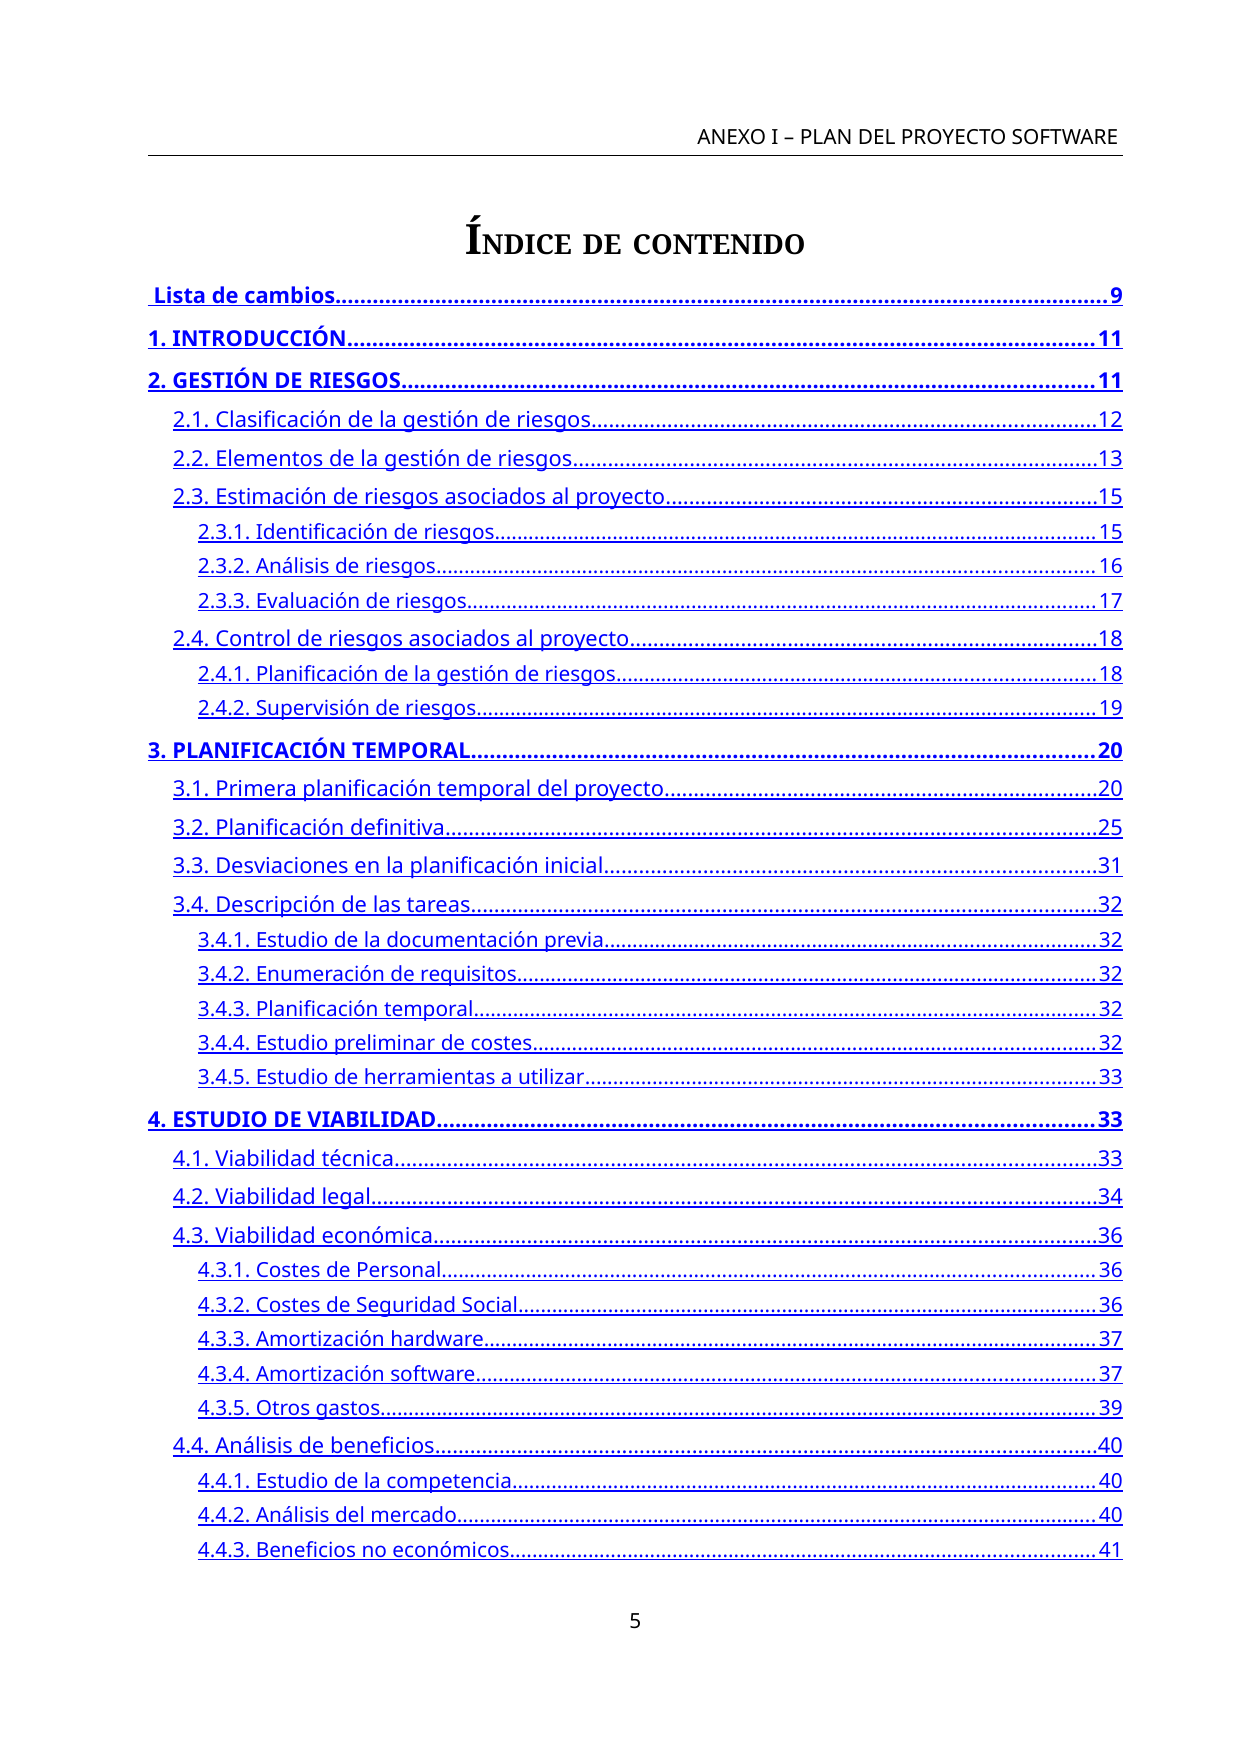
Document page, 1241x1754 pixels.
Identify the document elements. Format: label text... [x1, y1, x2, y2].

text 2.2. Elementos de la gestión de riesgos 13 [173, 443, 1123, 468]
text 3.4. Descripción de las tareas 32 [173, 889, 1123, 914]
text 4.4. Análisis de beneficios 40 [173, 1430, 1123, 1455]
text 4.4.3. Beneficios no económicos 41 [198, 1535, 1123, 1559]
text 4.3.2. Costes de Seguridad Social 36 [198, 1290, 1123, 1314]
text 3.4.4. Estudio preliminar de costes 32 [198, 1028, 1123, 1052]
text 3.3. Desviaciones en la planificación inicial 31 [173, 851, 1123, 876]
text 4.3.3. Amortización hardware 37 [198, 1324, 1123, 1348]
text 4.4.2. Análisis del mercado 40 [198, 1500, 1123, 1524]
text 3.4.3. Planificación temporal 32 [198, 994, 1123, 1018]
text 3.4.2. Enumeración de requisitos 32 [198, 959, 1123, 983]
text Lista de cambios 9 [148, 280, 1123, 305]
text 2.1. Clasificación de la gestión de riesgos 12 [173, 404, 1123, 429]
text 4.3.1. Costes de Personal 36 [198, 1256, 1123, 1280]
text 4.1. Viabilidad técnica 33 [173, 1142, 1123, 1168]
text 2.3. Estimación de riesgos asociados al proyecto 15 [173, 481, 1123, 506]
text 4.3.4. Amortización software 37 [198, 1359, 1123, 1383]
text 2.3.2. Análisis de riesgos 16 [198, 551, 1123, 576]
text 4.3. Viabilidad económica 36 [173, 1220, 1123, 1245]
text 3. PLANIFICACIÓN TEMPORAL 20 [148, 734, 1123, 760]
text 2.3.1. Identificación de riesgos 15 [198, 517, 1123, 541]
text 4.4.1. Estudio de la competencia 40 [198, 1466, 1123, 1490]
text 3.2. Planificación definitiva 25 [173, 812, 1123, 837]
text 3.1. Primera planificación temporal del proyecto 20 [173, 773, 1123, 798]
text 3.4.1. Estudio de la documentación previa 32 [198, 925, 1123, 949]
text 2. GESTIÓN DE RIESGOS 11 [148, 365, 1123, 390]
text 2.4.2. Supervisión de riesgos 19 [198, 693, 1123, 717]
text 1. INTRODUCCIÓN 11 [148, 322, 1123, 348]
text 4. ESTUDIO DE VIABILIDAD 33 [148, 1104, 1123, 1129]
text 3.4.5. Estudio de herramientas a utilizar 33 [198, 1062, 1123, 1087]
text 4.3.5. Otros gastos 39 [198, 1393, 1123, 1417]
text 4.2. Viabilidad legal 34 [173, 1181, 1123, 1206]
text 2.4.1. Planificación de la gestión de riesgos 18 [198, 659, 1123, 683]
text 2.4. Control de riesgos asociados al proyecto 18 [173, 623, 1123, 648]
subtitle Índice de contenido [148, 210, 1123, 267]
text 2.3.3. Evaluación de riesgos 17 [198, 586, 1123, 610]
